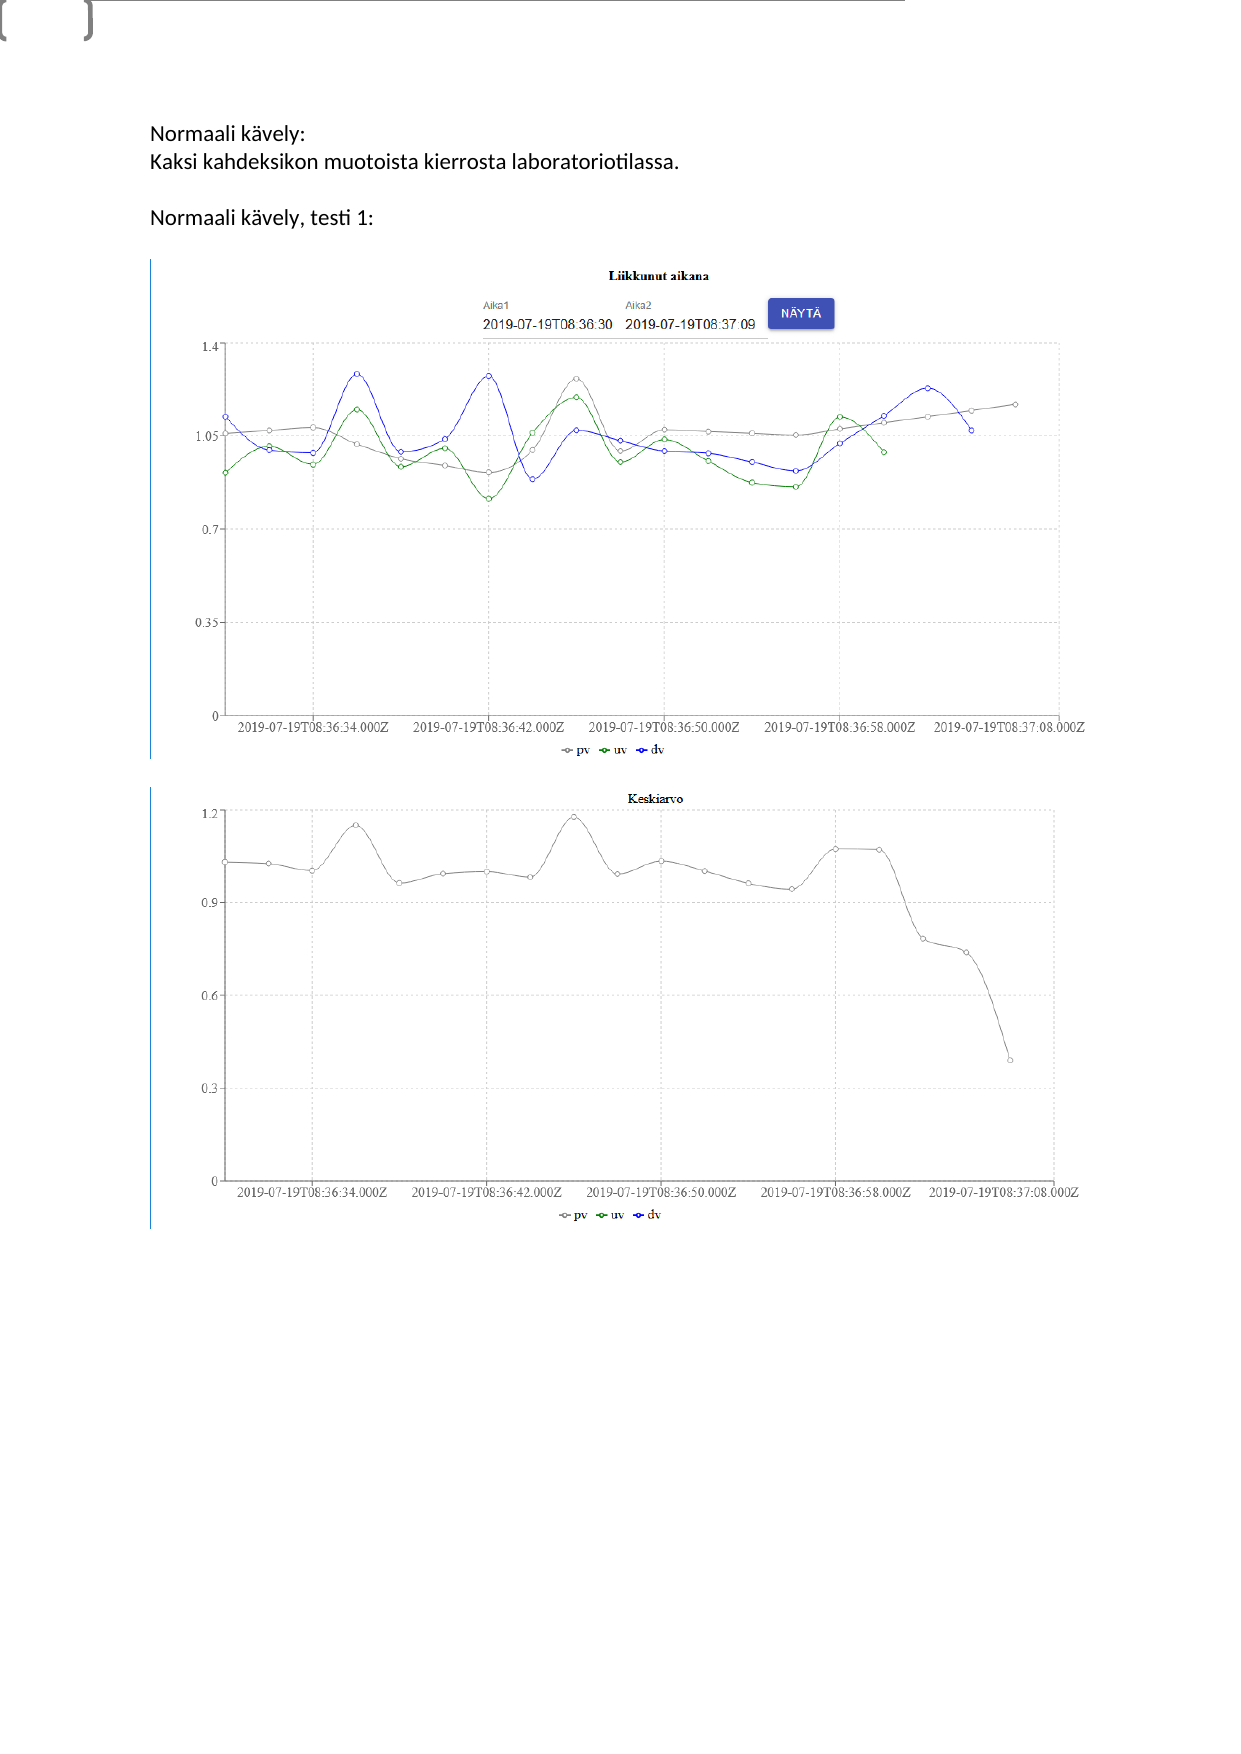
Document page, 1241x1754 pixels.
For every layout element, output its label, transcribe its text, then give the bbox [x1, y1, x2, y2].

text Normaali kävely: [150, 119, 1090, 147]
text Kaksi kahdeksikon muotoista kierrosta laboratoriotilassa. [150, 147, 1090, 175]
text Normaali kävely, testi 1: [150, 203, 1090, 231]
